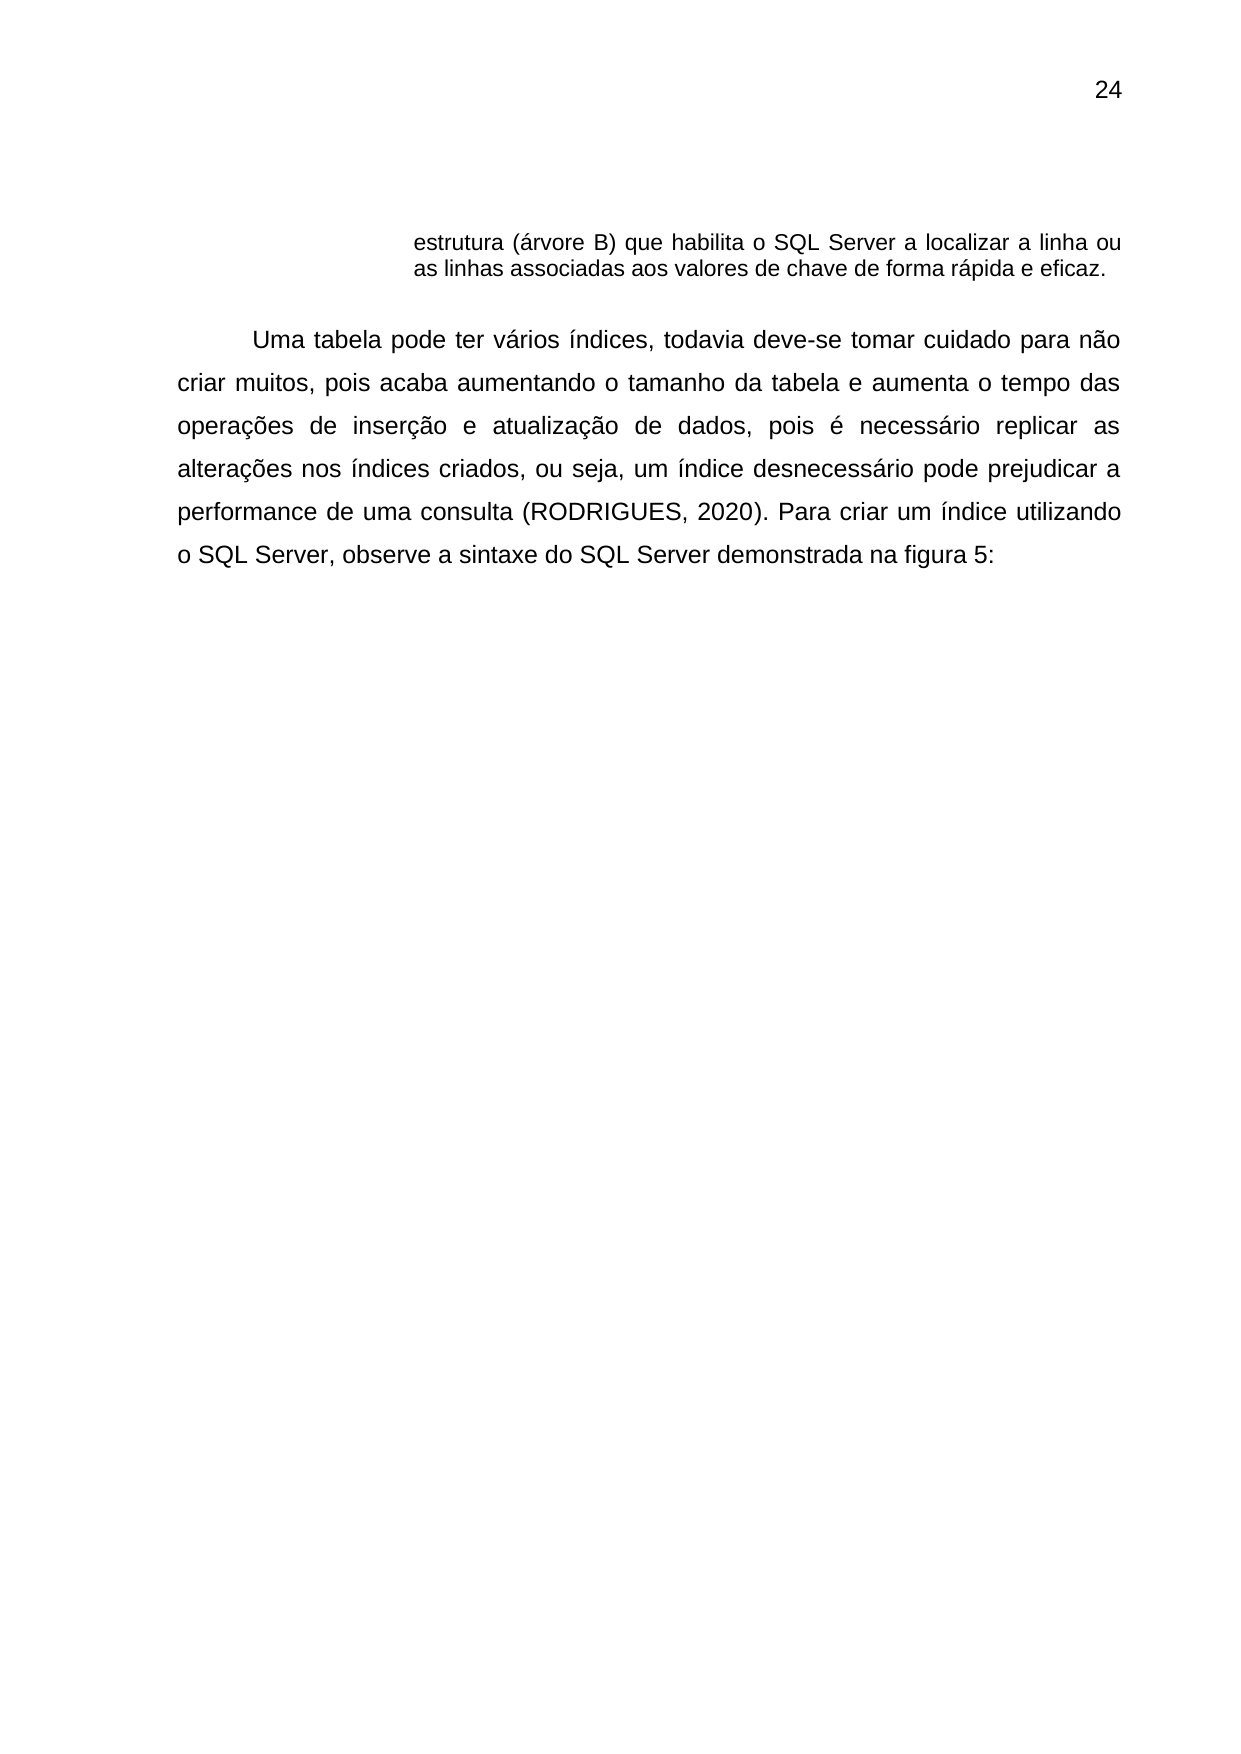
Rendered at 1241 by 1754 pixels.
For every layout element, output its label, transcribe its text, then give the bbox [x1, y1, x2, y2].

text Uma tabela pode ter vários índices, todavia deve-se tomar cuidado para não criar muitos, pois acaba aumentando o tamanho da tabela e aumenta o tempo das operações de inserção e atualização de dados, pois é necessário replicar as alterações nos índices criados, ou seja, um índice desnecessário pode prejudicar a performance de uma consulta (RODRIGUES, 2020). Para criar um índice utilizando o SQL Server, observe a sintaxe do SQL Server demonstrada na figura 5: [177, 324, 1122, 569]
text estrutura (árvore B) que habilita o SQL Server a localizar a linha ou as linhas associadas aos valores de chave de forma rápida e eficaz. [413, 229, 1122, 281]
